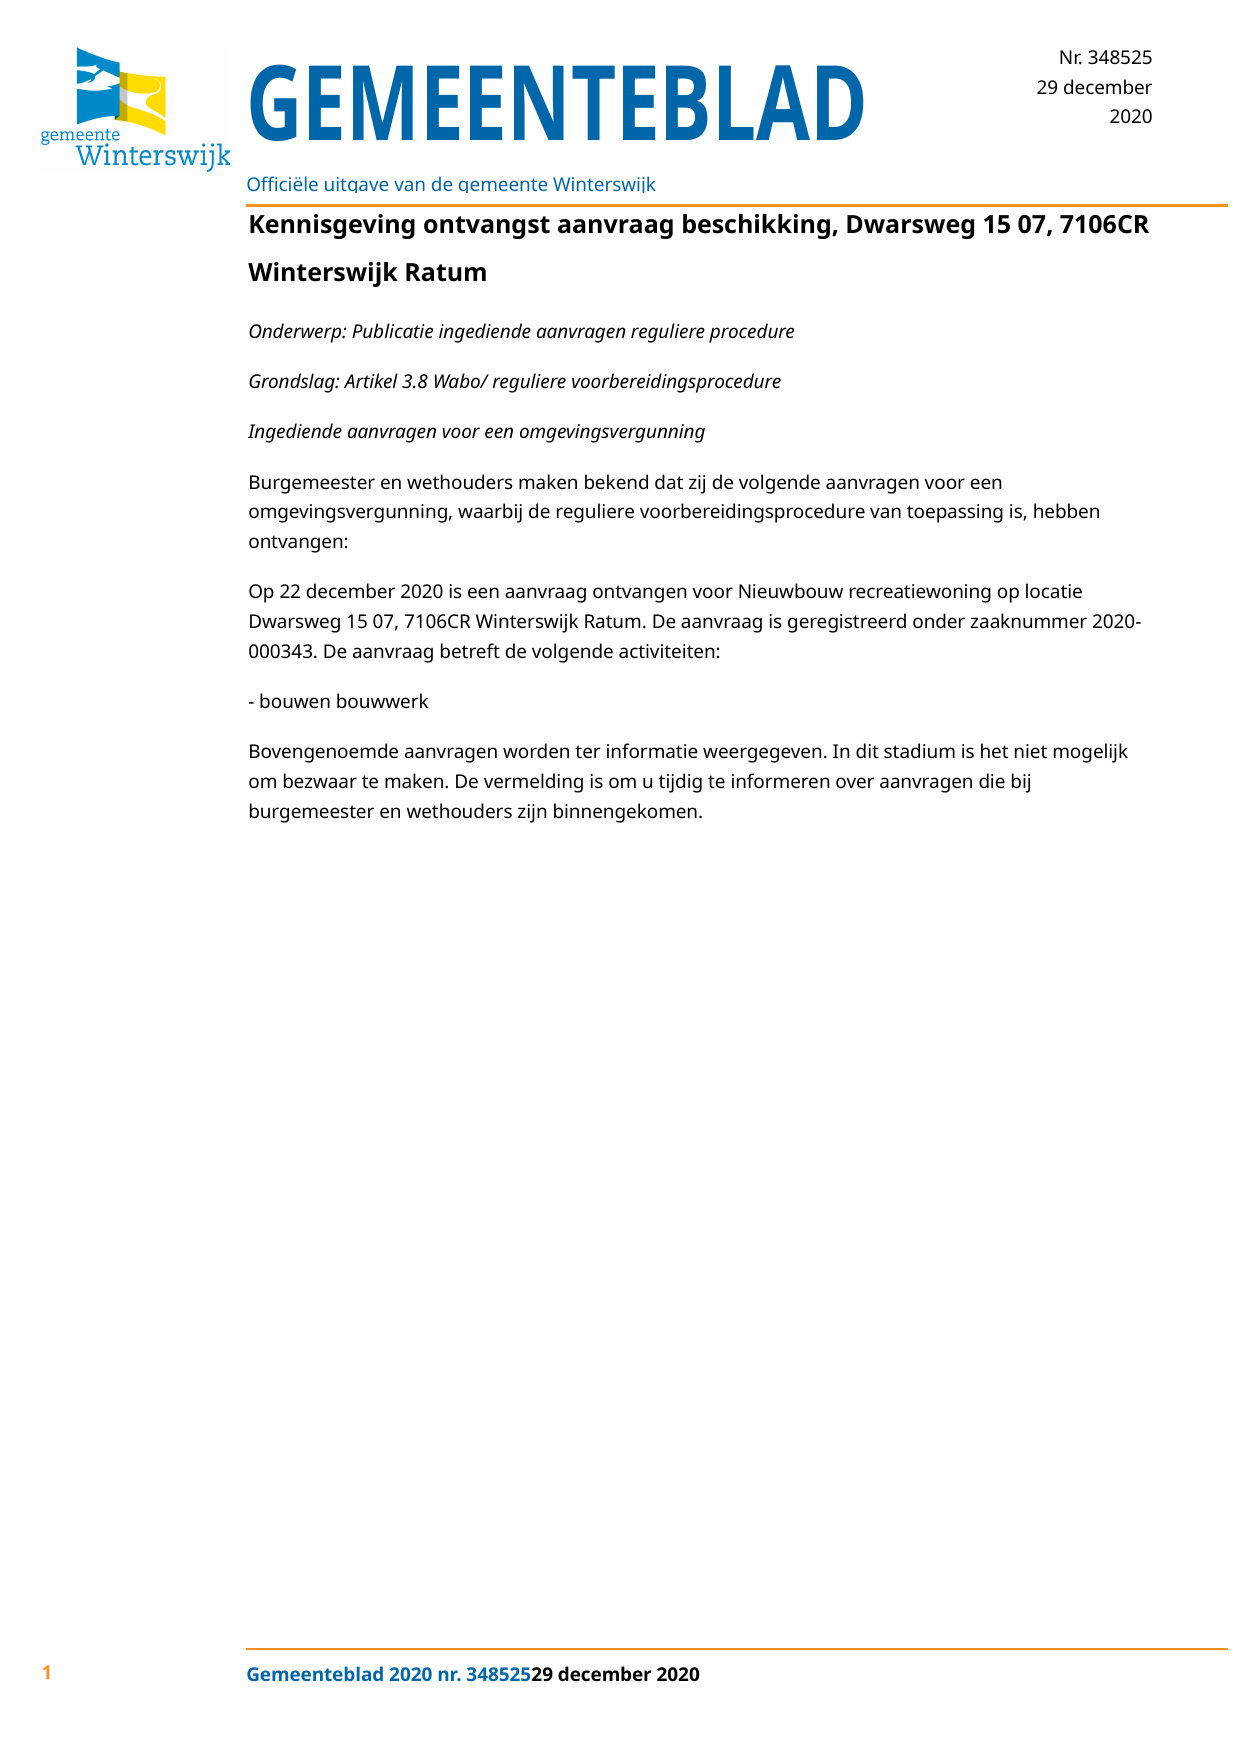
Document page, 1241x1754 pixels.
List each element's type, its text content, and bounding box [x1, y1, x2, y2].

text Op 22 december 2020 is een aanvraag ontvangen voor Nieuwbouw recreatiewoning op locatie Dwarsweg 15 07, 7106CR Winterswijk Ratum. De aanvraag is geregistreerd onder zaaknummer 2020-000343. De aanvraag betreft de volgende activiteiten: [248, 579, 1152, 664]
picture [41, 47, 231, 172]
text Grondslag: Artikel 3.8 Wabo/ reguliere voorbereidingsprocedure [248, 368, 1152, 394]
picture [225, 153, 231, 162]
text Bovengenoemde aanvragen worden ter informatie weergegeven. In dit stadium is het niet mogelijk om bezwaar te maken. De vermelding is om u tijdig te informeren over aanvragen die bij burgemeester en wethouders zijn binnengekomen. [248, 739, 1152, 824]
text Onderwerp: Publicatie ingediende aanvragen reguliere procedure [248, 318, 1152, 344]
text Burgemeester en wethouders maken bekend dat zij de volgende aanvragen voor een omgevingsvergunning, waarbij de reguliere voorbereidingsprocedure van toepassing is, hebben ontvangen: [248, 469, 1152, 554]
text - bouwen bouwwerk [248, 688, 1152, 714]
text Ingediende aanvragen voor een omgevingsvergunning [248, 419, 1152, 444]
text Kennisgeving ontvangst aanvraag beschikking, Dwarsweg 15 07, 7106CR Winterswijk Ratum [248, 207, 1152, 288]
